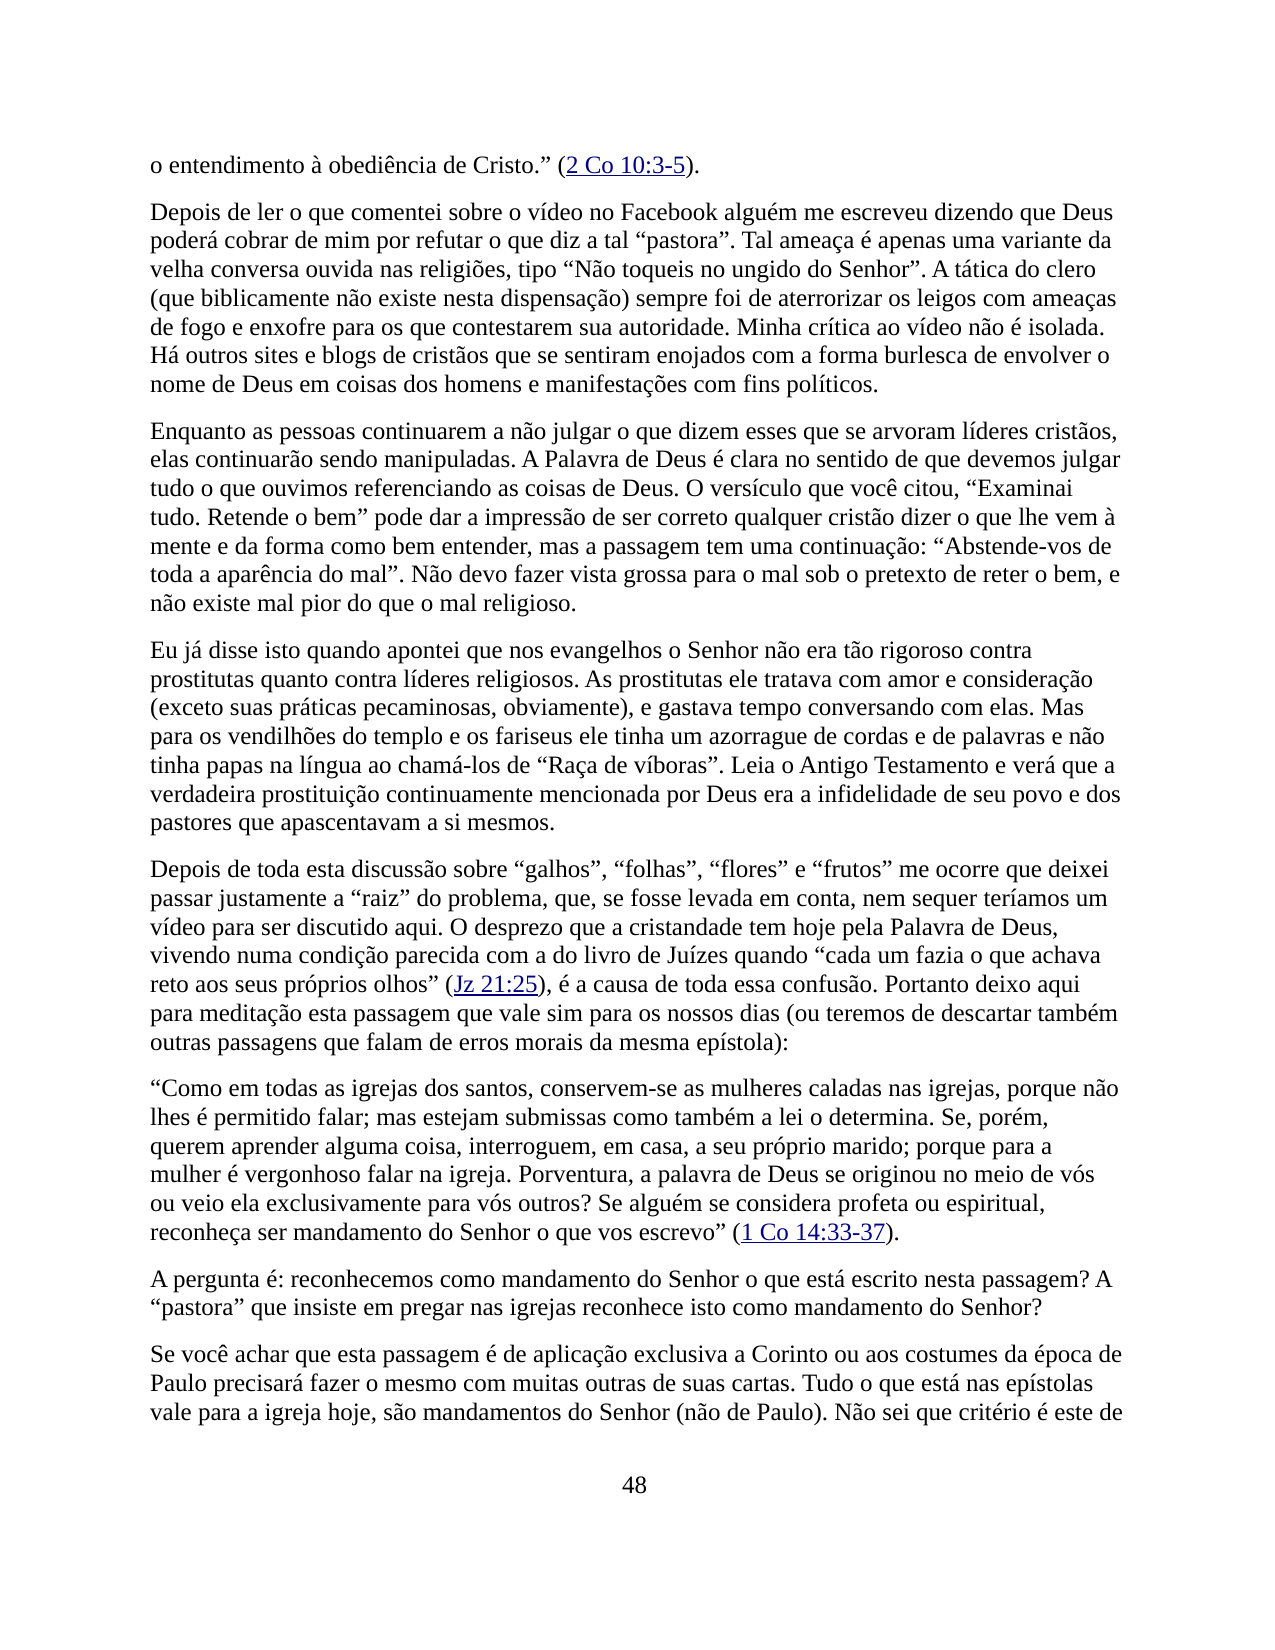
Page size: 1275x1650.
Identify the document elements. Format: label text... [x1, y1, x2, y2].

text Depois de toda esta discussão sobre “galhos”, “folhas”, “flores” e “frutos” me ocorre que deixei passar justamente a “raiz” do problema, que, se fosse levada em conta, nem sequer teríamos um vídeo para ser discutido aqui. O desprezo que a cristandade tem hoje pela Palavra de Deus, vivendo numa condição parecida com a do livro de Juízes quando “cada um fazia o que achava reto aos seus próprios olhos” (Jz 21:25), é a causa de toda essa confusão. Portanto deixo aqui para meditação esta passagem que vale sim para os nossos dias (ou teremos de descartar também outras passagens que falam de erros morais da mesma epístola): [150, 854, 1125, 1055]
text Depois de ler o que comentei sobre o vídeo no Facebook alguém me escreveu dizendo que Deus poderá cobrar de mim por refutar o que diz a tal “pastora”. Tal ameaça é apenas uma variante da velha conversa ouvida nas religiões, tipo “Não toqueis no ungido do Senhor”. A tática do clero (que biblicamente não existe nesta dispensação) sempre foi de aterrorizar os leigos com ameaças de fogo e enxofre para os que contestarem sua autoridade. Minha crítica ao vídeo não é isolada. Há outros sites e blogs de cristãos que se sentiram enojados com a forma burlesca de envolver o nome de Deus em coisas dos homens e manifestações com fins políticos. [150, 197, 1125, 398]
text Eu já disse isto quando apontei que nos evangelhos o Senhor não era tão rigoroso contra prostitutas quanto contra líderes religiosos. As prostitutas ele tratava com amor e consideração (exceto suas práticas pecaminosas, obviamente), e gastava tempo conversando com elas. Mas para os vendilhões do templo e os fariseus ele tinha um azorrague de cordas e de palavras e não tinha papas na língua ao chamá-los de “Raça de víboras”. Leia o Antigo Testamento e verá que a verdadeira prostituição continuamente mencionada por Deus era a infidelidade de seu povo e dos pastores que apascentavam a si mesmos. [150, 635, 1125, 836]
text A pergunta é: reconhecemos como mandamento do Senhor o que está escrito nesta passagem? A “pastora” que insiste em pregar nas igrejas reconhece isto como mandamento do Senhor? [150, 1264, 1125, 1321]
text Se você achar que esta passagem é de aplicação exclusiva a Corinto ou aos costumes da época de Paulo precisará fazer o mesmo com muitas outras de suas cartas. Tudo o que está nas epístolas vale para a igreja hoje, são mandamentos do Senhor (não de Paulo). Não sei que critério é este de [150, 1339, 1125, 1425]
text Enquanto as pessoas continuarem a não julgar o que dizem esses que se arvoram líderes cristãos, elas continuarão sendo manipuladas. A Palavra de Deus é clara no sentido de que devemos julgar tudo o que ouvimos referenciando as coisas de Deus. O versículo que você citou, “Examinai tudo. Retende o bem” pode dar a impressão de ser correto qualquer cristão dizer o que lhe vem à mente e da forma como bem entender, mas a passagem tem uma continuação: “Abstende-vos de toda a aparência do mal”. Não devo fazer vista grossa para o mal sob o pretexto de reter o bem, e não existe mal pior do que o mal religioso. [150, 416, 1125, 617]
text “Como em todas as igrejas dos santos, conservem-se as mulheres caladas nas igrejas, porque não lhes é permitido falar; mas estejam submissas como também a lei o determina. Se, porém, querem aprender alguma coisa, interroguem, em casa, a seu próprio marido; porque para a mulher é vergonhoso falar na igreja. Porventura, a palavra de Deus se originou no meio de vós ou veio ela exclusivamente para vós outros? Se alguém se considera profeta ou espiritual, reconheça ser mandamento do Senhor o que vos escrevo” (1 Co 14:33-37). [150, 1073, 1125, 1246]
text o entendimento à obediência de Cristo.” (2 Co 10:3-5). [150, 150, 1125, 179]
